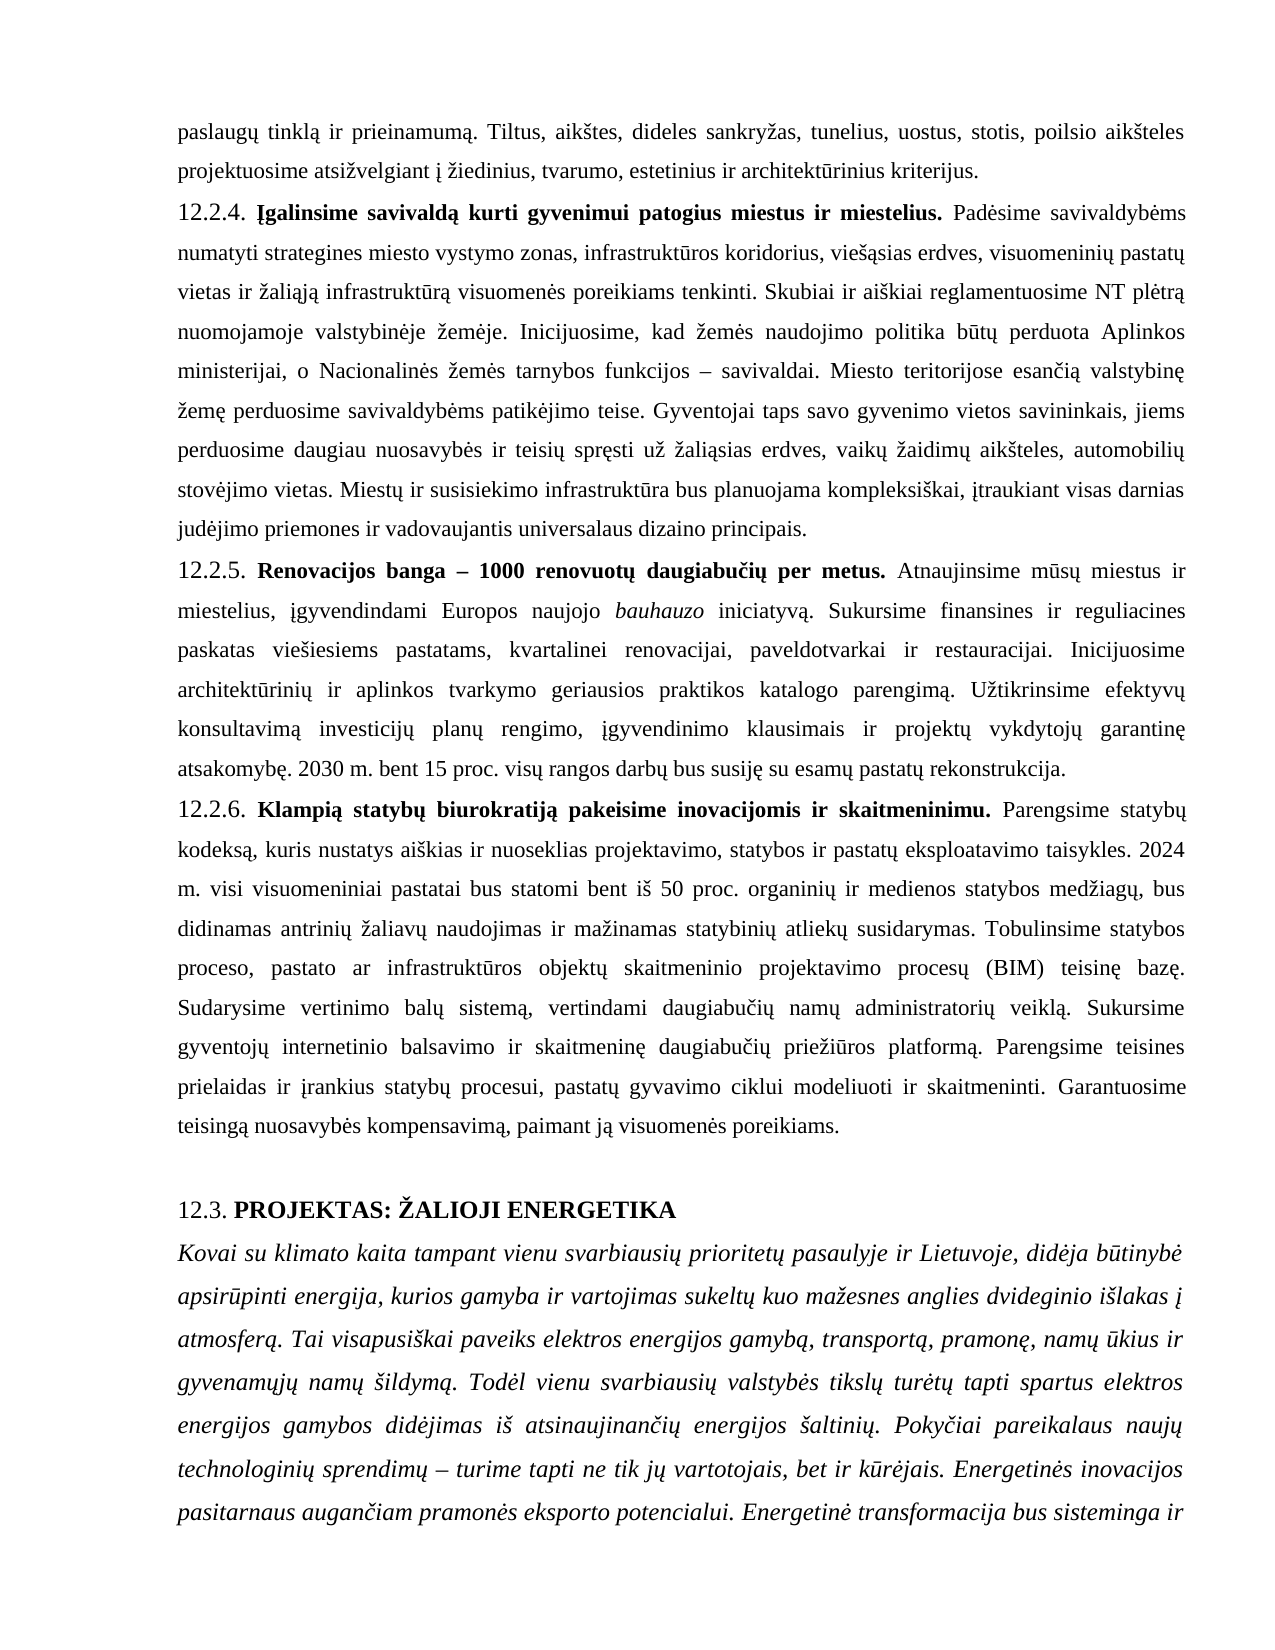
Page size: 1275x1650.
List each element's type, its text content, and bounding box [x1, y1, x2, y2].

text Kovai su klimato kaita tampant vienu svarbiausių prioritetų pasaulyje ir Lietuvoje, didėja būtinybė apsirūpinti energija, kurios gamyba ir vartojimas sukeltų kuo mažesnes anglies dvideginio išlakas į atmosferą. Tai visapusiškai paveiks elektros energijos gamybą, transportą, pramonę, namų ūkius ir gyvenamųjų namų šildymą. Todėl vienu svarbiausių valstybės tikslų turėtų tapti spartus elektros energijos gamybos didėjimas iš atsinaujinančių energijos šaltinių. Pokyčiai pareikalaus naujų technologinių sprendimų – turime tapti ne tik jų vartotojais, bet ir kūrėjais. Energetinės inovacijos pasitarnaus augančiam pramonės eksporto potencialui. Energetinė transformacija bus sisteminga ir [177, 1238, 1186, 1526]
text 12.2.4. Įgalinsime savivaldą kurti gyvenimui patogius miestus ir miestelius. Padėsime savivaldybėms numatyti strategines miesto vystymo zonas, infrastruktūros koridorius, viešąsias erdves, visuomeninių pastatų vietas ir žaliąją infrastruktūrą visuomenės poreikiams tenkinti. Skubiai ir aiškiai reglamentuosime NT plėtrą nuomojamoje valstybinėje žemėje. Inicijuosime, kad žemės naudojimo politika būtų perduota Aplinkos ministerijai, o Nacionalinės žemės tarnybos funkcijos – savivaldai. Miesto teritorijose esančią valstybinę žemę perduosime savivaldybėms patikėjimo teise. Gyventojai taps savo gyvenimo vietos savininkais, jiems perduosime daugiau nuosavybės ir teisių spręsti už žaliąsias erdves, vaikų žaidimų aikšteles, automobilių stovėjimo vietas. Miestų ir susisiekimo infrastruktūra bus planuojama kompleksiškai, įtraukiant visas darnias judėjimo priemones ir vadovaujantis universalaus dizaino principais. [177, 197, 1186, 542]
text 12.2.6. Klampią statybų biurokratiją pakeisime inovacijomis ir skaitmeninimu. Parengsime statybų kodeksą, kuris nustatys aiškias ir nuoseklias projektavimo, statybos ir pastatų eksploatavimo taisykles. 2024 m. visi visuomeniniai pastatai bus statomi bent iš 50 proc. organinių ir medienos statybos medžiagų, bus didinamas antrinių žaliavų naudojimas ir mažinamas statybinių atliekų susidarymas. Tobulinsime statybos proceso, pastato ar infrastruktūros objektų skaitmeninio projektavimo procesų (BIM) teisinę bazę. Sudarysime vertinimo balų sistemą, vertindami daugiabučių namų administratorių veiklą. Sukursime gyventojų internetinio balsavimo ir skaitmeninę daugiabučių priežiūros platformą. Parengsime teisines prielaidas ir įrankius statybų procesui, pastatų gyvavimo ciklui modeliuoti ir skaitmeninti. Garantuosime teisingą nuosavybės kompensavimą, paimant ją visuomenės poreikiams. [177, 794, 1186, 1139]
text 12.2.5. Renovacijos banga – 1000 renovuotų daugiabučių per metus. Atnaujinsime mūsų miestus ir miestelius, įgyvendindami Europos naujojo bauhauzo iniciatyvą. Sukursime finansines ir reguliacines paskatas viešiesiems pastatams, kvartalinei renovacijai, paveldotvarkai ir restauracijai. Inicijuosime architektūrinių ir aplinkos tvarkymo geriausios praktikos katalogo parengimą. Užtikrinsime efektyvų konsultavimą investicijų planų rengimo, įgyvendinimo klausimais ir projektų vykdytojų garantinę atsakomybę. 2030 m. bent 15 proc. visų rangos darbų bus susiję su esamų pastatų rekonstrukcija. [177, 555, 1186, 781]
text paslaugų tinklą ir prieinamumą. Tiltus, aikštes, dideles sankryžas, tunelius, uostus, stotis, poilsio aikšteles projektuosime atsižvelgiant į žiedinius, tvarumo, estetinius ir architektūrinius kriterijus. [177, 118, 1186, 184]
text 12.3. PROJEKTAS: ŽALIOJI ENERGETIKA [177, 1195, 1186, 1224]
